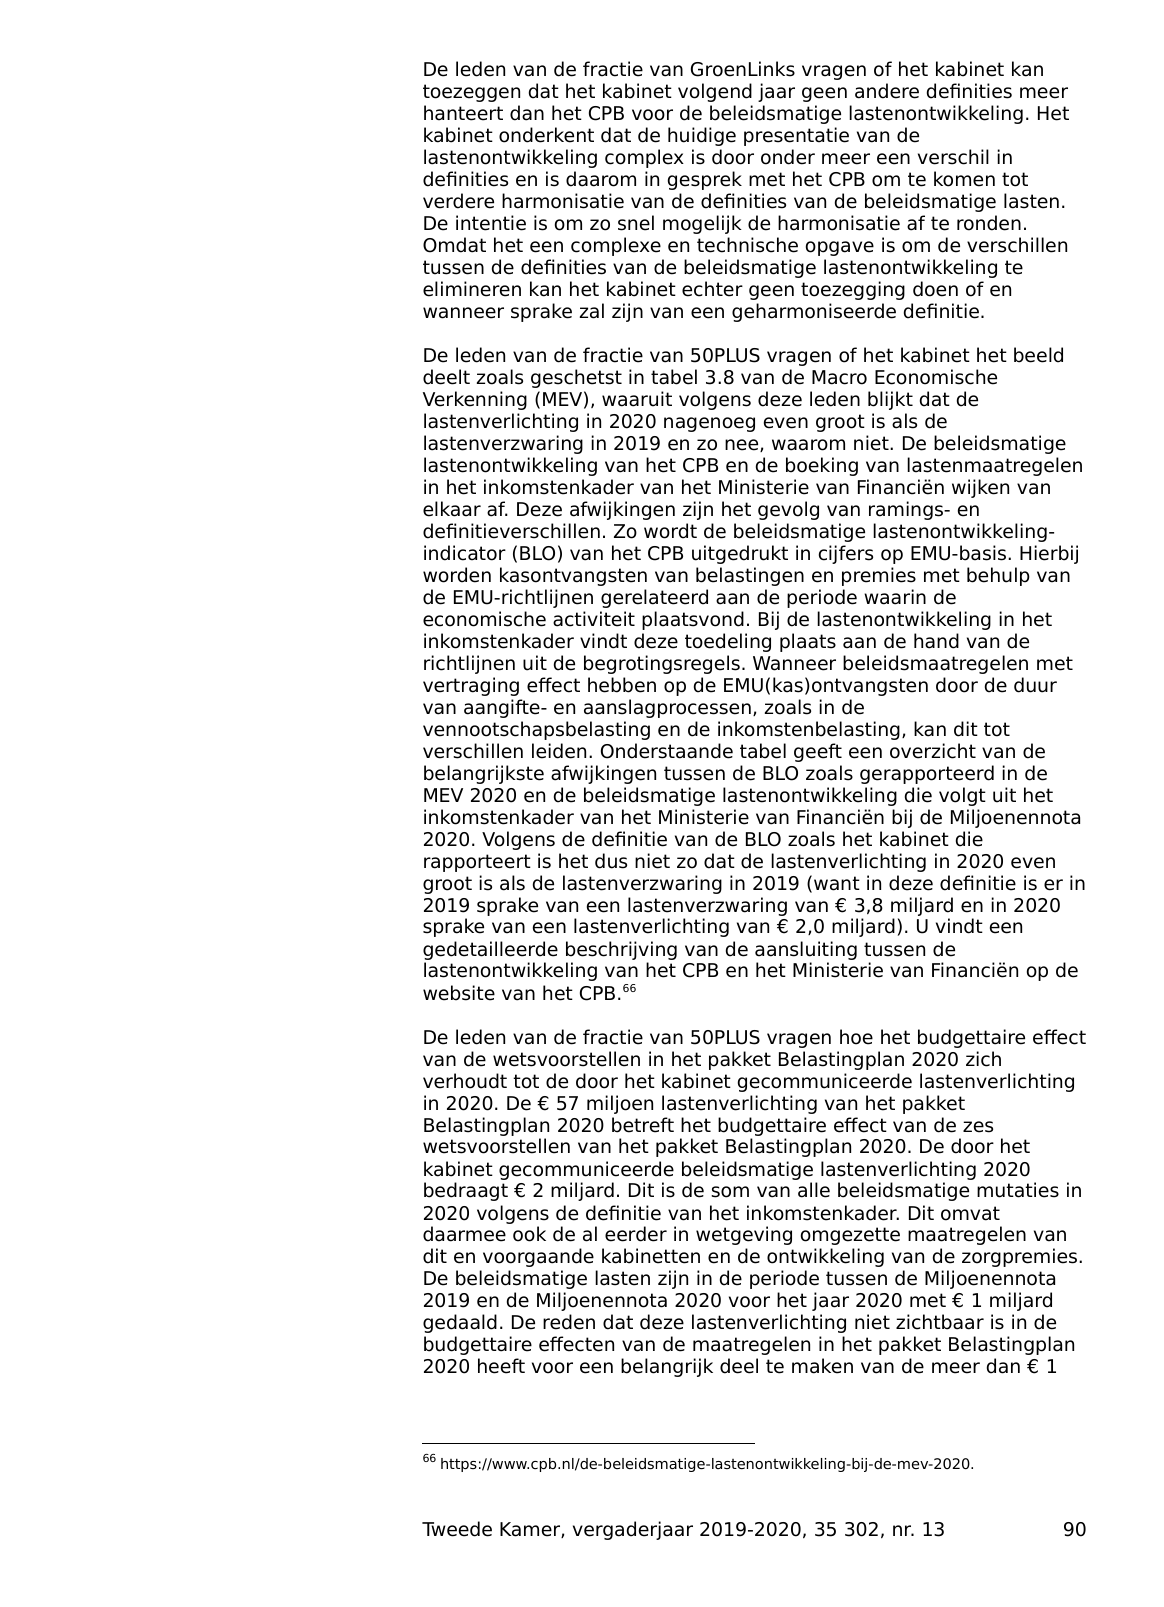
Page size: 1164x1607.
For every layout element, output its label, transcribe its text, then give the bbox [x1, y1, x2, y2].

text De leden van de fractie van 50PLUS vragen hoe het budgettaire effect van de wetsvoorstellen in het pakket Belastingplan 2020 zich verhoudt tot de door het kabinet gecommuniceerde lastenverlichting in 2020. De € 57 miljoen lastenverlichting van het pakket Belastingplan 2020 betreft het budgettaire effect van de zes wetsvoorstellen van het pakket Belastingplan 2020. De door het kabinet gecommuniceerde beleidsmatige lastenverlichting 2020 bedraagt € 2 miljard. Dit is de som van alle beleidsmatige mutaties in 2020 volgens de definitie van het inkomstenkader. Dit omvat daarmee ook de al eerder in wetgeving omgezette maatregelen van dit en voorgaande kabinetten en de ontwikkeling van de zorgpremies. De beleidsmatige lasten zijn in de periode tussen de Miljoenennota 2019 en de Miljoenennota 2020 voor het jaar 2020 met € 1 miljard gedaald. De reden dat deze lastenverlichting niet zichtbaar is in de budgettaire effecten van de maatregelen in het pakket Belastingplan 2020 heeft voor een belangrijk deel te maken van de meer dan € 1 [422, 1027, 1087, 1378]
text https://www.cpb.nl/de-beleidsmatige-lastenontwikkeling-bij-de-mev-2020. [422, 1452, 1087, 1474]
text De leden van de fractie van GroenLinks vragen of het kabinet kan toezeggen dat het kabinet volgend jaar geen andere definities meer hanteert dan het CPB voor de beleidsmatige lastenontwikkeling. Het kabinet onderkent dat de huidige presentatie van de lastenontwikkeling complex is door onder meer een verschil in definities en is daarom in gesprek met het CPB om te komen tot verdere harmonisatie van de definities van de beleidsmatige lasten. De intentie is om zo snel mogelijk de harmonisatie af te ronden. Omdat het een complexe en technische opgave is om de verschillen tussen de definities van de beleidsmatige lastenontwikkeling te elimineren kan het kabinet echter geen toezegging doen of en wanneer sprake zal zijn van een geharmoniseerde definitie. [422, 59, 1087, 323]
text De leden van de fractie van 50PLUS vragen of het kabinet het beeld deelt zoals geschetst in tabel 3.8 van de Macro Economische Verkenning (MEV), waaruit volgens deze leden blijkt dat de lastenverlichting in 2020 nagenoeg even groot is als de lastenverzwaring in 2019 en zo nee, waarom niet. De beleidsmatige lastenontwikkeling van het CPB en de boeking van lastenmaatregelen in het inkomstenkader van het Ministerie van Financiën wijken van elkaar af. Deze afwijkingen zijn het gevolg van ramings- en definitieverschillen. Zo wordt de beleidsmatige lastenontwikkeling-indicator (BLO) van het CPB uitgedrukt in cijfers op EMU-basis. Hierbij worden kasontvangsten van belastingen en premies met behulp van de EMU-richtlijnen gerelateerd aan de periode waarin de economische activiteit plaatsvond. Bij de lastenontwikkeling in het inkomstenkader vindt deze toedeling plaats aan de hand van de richtlijnen uit de begrotingsregels. Wanneer beleidsmaatregelen met vertraging effect hebben op de EMU(kas)ontvangsten door de duur van aangifte- en aanslagprocessen, zoals in de vennootschapsbelasting en de inkomstenbelasting, kan dit tot verschillen leiden. Onderstaande tabel geeft een overzicht van de belangrijkste afwijkingen tussen de BLO zoals gerapporteerd in de MEV 2020 en de beleidsmatige lastenontwikkeling die volgt uit het inkomstenkader van het Ministerie van Financiën bij de Miljoenennota 2020. Volgens de definitie van de BLO zoals het kabinet die rapporteert is het dus niet zo dat de lastenverlichting in 2020 even groot is als de lastenverzwaring in 2019 (want in deze definitie is er in 2019 sprake van een lastenverzwaring van € 3,8 miljard en in 2020 sprake van een lastenverlichting van € 2,0 miljard). U vindt een gedetailleerde beschrijving van de aansluiting tussen de lastenontwikkeling van het CPB en het Ministerie van Financiën op de website van het CPB. [422, 345, 1087, 1004]
